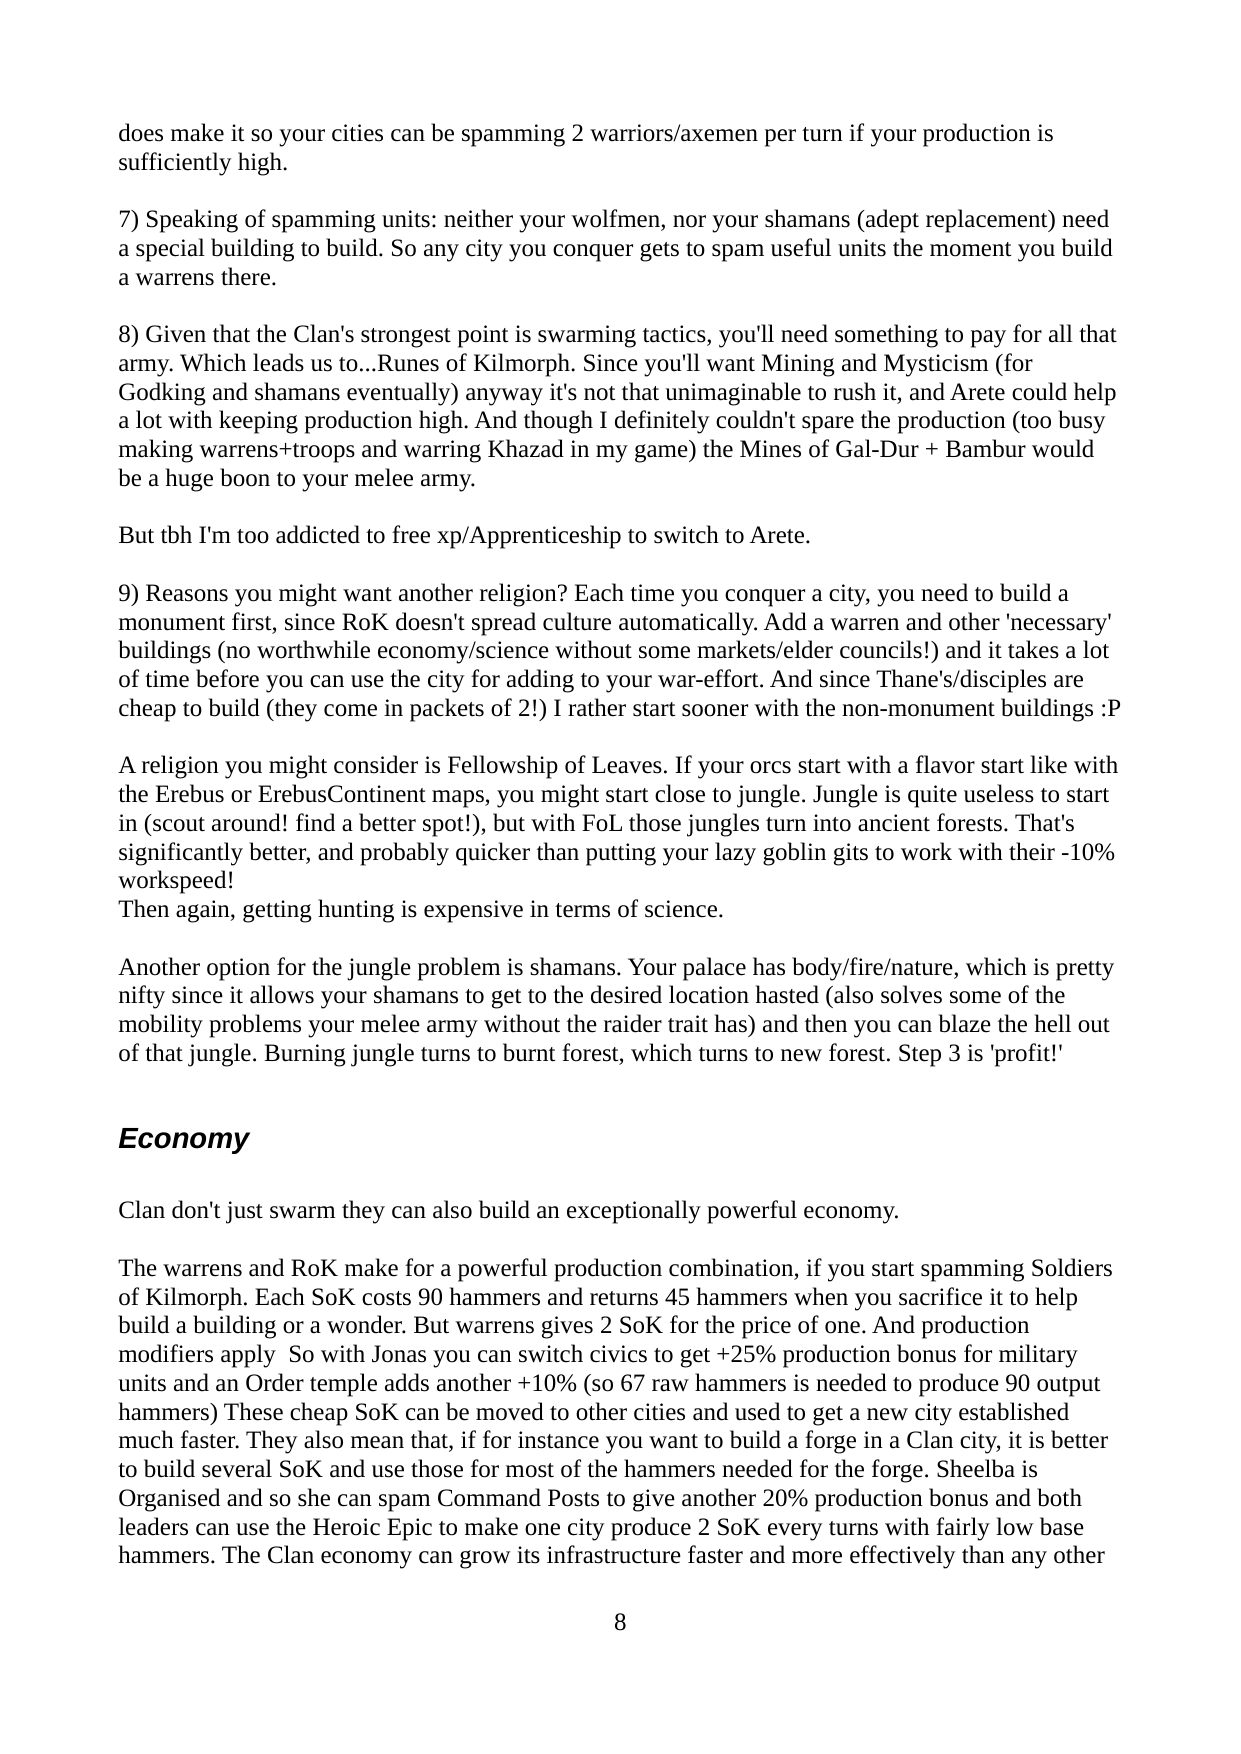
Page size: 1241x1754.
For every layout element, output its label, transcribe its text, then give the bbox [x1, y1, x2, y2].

text 7) Speaking of spamming units: neither your wolfmen, nor your shamans (adept replacement) need a special building to build. So any city you conquer gets to spam useful units the moment you build a warrens there. [118, 204, 1122, 291]
text Then again, getting hunting is expensive in terms of science. [118, 894, 1122, 923]
text A religion you might consider is Fellowship of Leaves. If your orcs start with a flavor start like with the Erebus or ErebusContinent maps, you might start close to jungle. Jungle is quite useless to start in (scout around! find a better spot!), but with FoL those jungles turn into ancient forests. That's significantly better, and probably quicker than putting your lazy goblin gits to work with their -10% workspeed! [118, 751, 1122, 894]
text Another option for the jungle problem is shamans. Your palace has body/fire/nature, which is pretty nifty since it allows your shamans to get to the desired location hasted (also solves some of the mobility problems your melee army without the raider trait has) and then you can blaze the hell out of that jungle. Burning jungle turns to burnt forest, which turns to new forest. Step 3 is 'profit!' [118, 952, 1122, 1067]
text 8) Given that the Clan's strongest point is swarming tactics, you'll need something to pay for all that army. Which leads us to...Runes of Kilmorph. Since you'll want Mining and Mysticism (for Godking and shamans eventually) anyway it's not that unimaginable to rush it, and Arete could help a lot with keeping production high. And though I definitely couldn't spare the production (too busy making warrens+troops and warring Khazad in my game) the Mines of Gal-Dur + Bambur would be a huge boon to your melee army. [118, 319, 1122, 492]
subtitle Economy [118, 1121, 1122, 1154]
text But tbh I'm too addicted to free xp/Apprenticeship to switch to Arete. [118, 521, 1122, 549]
text Clan don't just swarm they can also build an exceptionally powerful economy. [118, 1195, 1122, 1224]
text 9) Reasons you might want another religion? Each time you conquer a city, you need to build a monument first, since RoK doesn't spread culture automatically. Add a warren and other 'necessary' buildings (no worthwhile economy/science without some markets/elder councils!) and it takes a lot of time before you can use the city for adding to your war-effort. And since Thane's/disciples are cheap to build (they come in packets of 2!) I rather start sooner with the non-monument buildings :P [118, 578, 1122, 722]
text does make it so your cities can be spamming 2 warriors/axemen per turn if your production is sufficiently high. [118, 118, 1122, 176]
text The warrens and RoK make for a powerful production combination, if you start spamming Soldiers of Kilmorph. Each SoK costs 90 hammers and returns 45 hammers when you sacrifice it to help build a building or a wonder. But warrens gives 2 SoK for the price of one. And production modifiers apply So with Jonas you can switch civics to get +25% production bonus for military units and an Order temple adds another +10% (so 67 raw hammers is needed to produce 90 output hammers) These cheap SoK can be moved to other cities and used to get a new city established much faster. They also mean that, if for instance you want to build a forge in a Clan city, it is better to build several SoK and use those for most of the hammers needed for the forge. Sheelba is Organised and so she can spam Command Posts to give another 20% production bonus and both leaders can use the Heroic Epic to make one city produce 2 SoK every turns with fairly low base hammers. The Clan economy can grow its infrastructure faster and more effectively than any other [118, 1253, 1122, 1569]
